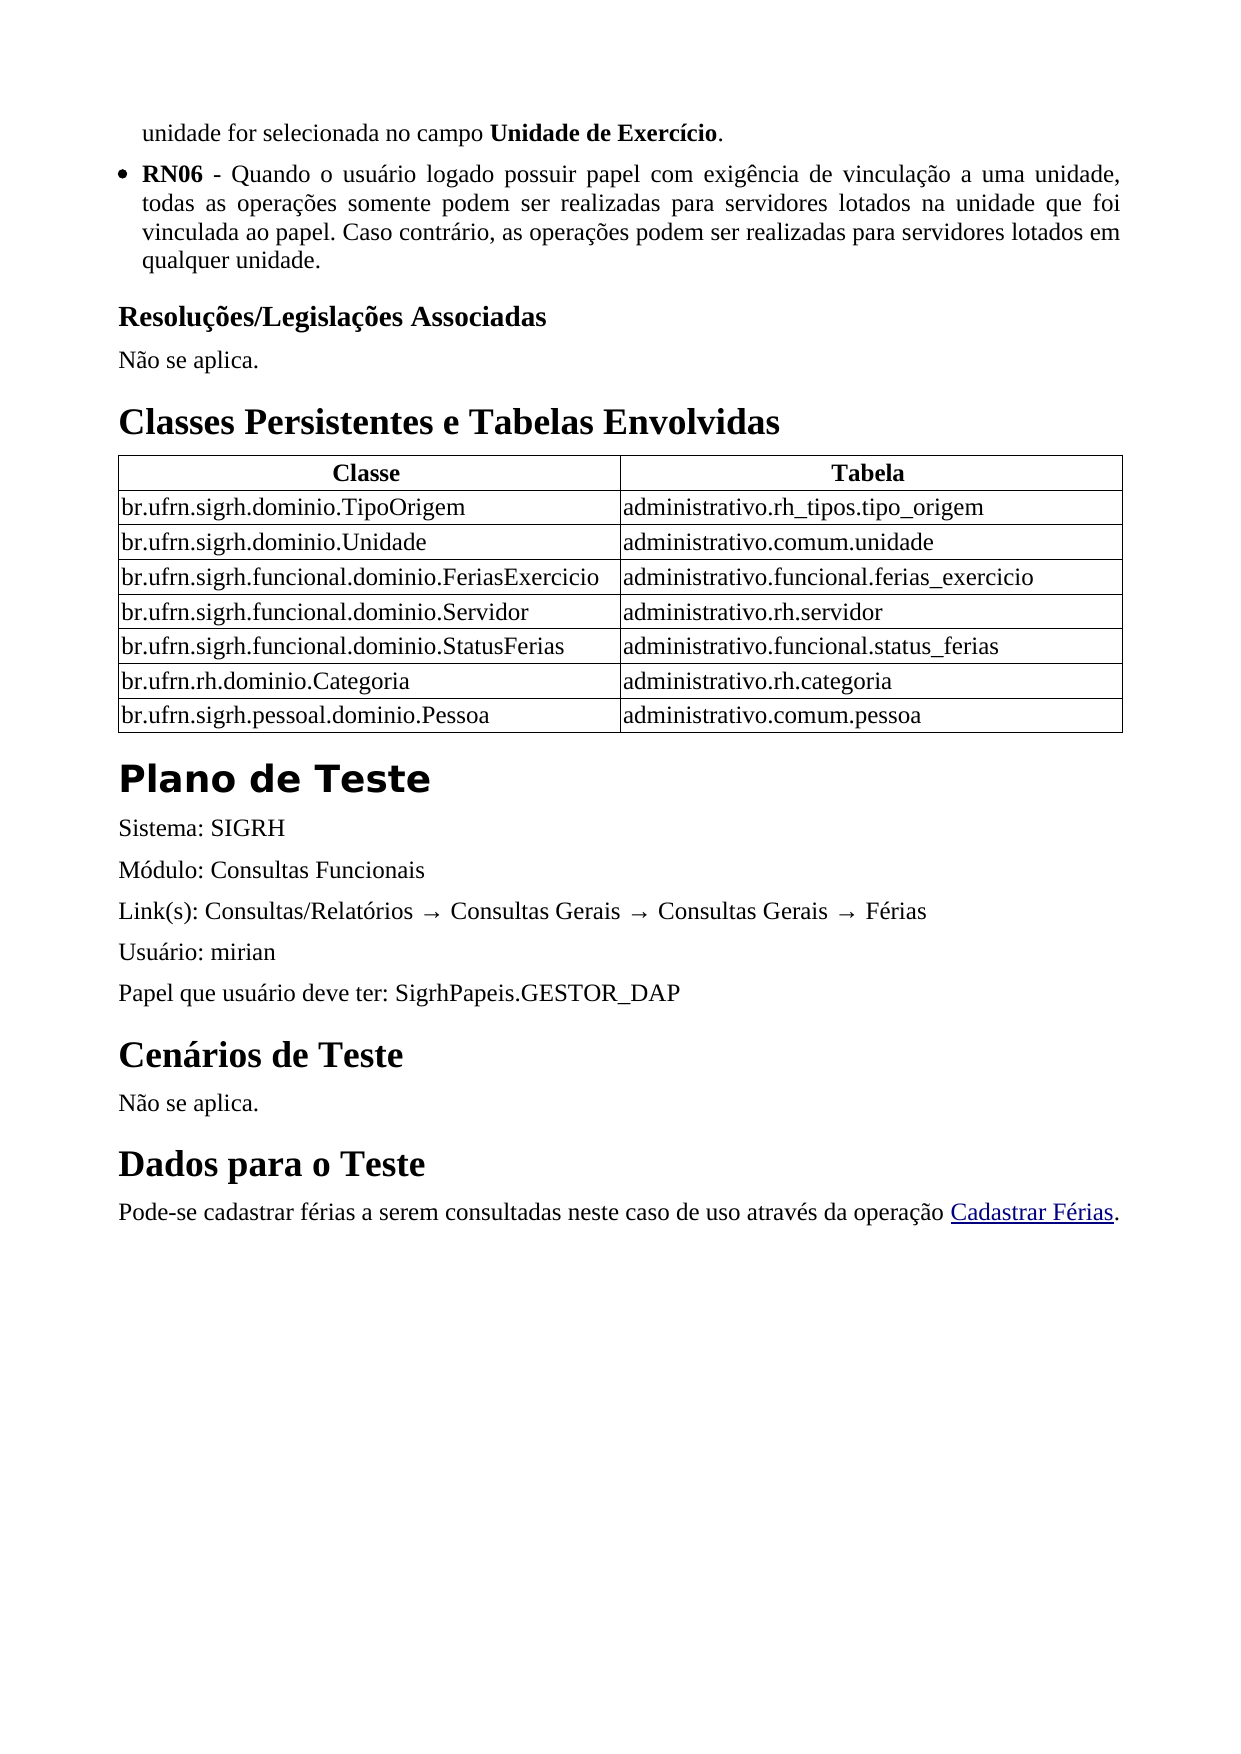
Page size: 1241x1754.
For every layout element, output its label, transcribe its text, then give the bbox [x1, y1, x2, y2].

subtitle Dados para o Teste [118, 1142, 1122, 1185]
list RN06 - Quando o usuário logado possuir papel com exigência de vinculação a uma unidade, todas as operações somente podem ser realizadas para servidores lotados na unidade que foi vinculada ao papel. Caso contrário, as operações podem ser realizadas para servidores lotados em qualquer unidade. [118, 159, 1122, 274]
text Usuário: mirian [118, 937, 1122, 966]
text Não se aplica. [118, 345, 1122, 374]
table_cell br.ufrn.sigrh.dominio.TipoOrigem [119, 491, 620, 524]
subtitle Classes Persistentes e Tabelas Envolvidas [118, 399, 1122, 442]
text Não se aplica. [118, 1088, 1122, 1117]
text Pode-se cadastrar férias a serem consultadas neste caso de uso através da operação Cadastrar Férias. [118, 1197, 1122, 1226]
subtitle Plano de Teste [118, 757, 1122, 801]
table_cell br.ufrn.sigrh.funcional.dominio.FeriasExercicio [119, 560, 620, 593]
table_cell br.ufrn.sigrh.funcional.dominio.StatusFerias [119, 629, 620, 663]
text Papel que usuário deve ter: SigrhPapeis.GESTOR_DAP [118, 978, 1122, 1007]
text Link(s): Consultas/Relatórios → Consultas Gerais → Consultas Gerais → Férias [118, 896, 1122, 925]
table_cell administrativo.rh_tipos.tipo_origem [621, 491, 1122, 524]
list unidade for selecionada no campo Unidade de Exercício. [118, 118, 1122, 147]
table_cell br.ufrn.sigrh.pessoal.dominio.Pessoa [119, 699, 620, 732]
table_cell administrativo.funcional.status_ferias [621, 629, 1122, 663]
table_cell administrativo.rh.categoria [621, 664, 1122, 698]
text Módulo: Consultas Funcionais [118, 855, 1122, 883]
text Sistema: SIGRH [118, 813, 1122, 842]
table_header Classe [119, 456, 620, 489]
subtitle Cenários de Teste [118, 1032, 1122, 1075]
table_cell br.ufrn.sigrh.funcional.dominio.Servidor [119, 595, 620, 628]
table_header Tabela [621, 456, 1122, 489]
table_cell br.ufrn.rh.dominio.Categoria [119, 664, 620, 698]
subtitle Resoluções/Legislações Associadas [118, 299, 1122, 333]
table_cell administrativo.funcional.ferias_exercicio [621, 560, 1122, 593]
table_cell administrativo.rh.servidor [621, 595, 1122, 628]
table_cell br.ufrn.sigrh.dominio.Unidade [119, 525, 620, 559]
table_cell administrativo.comum.pessoa [621, 699, 1122, 732]
table_cell administrativo.comum.unidade [621, 525, 1122, 559]
